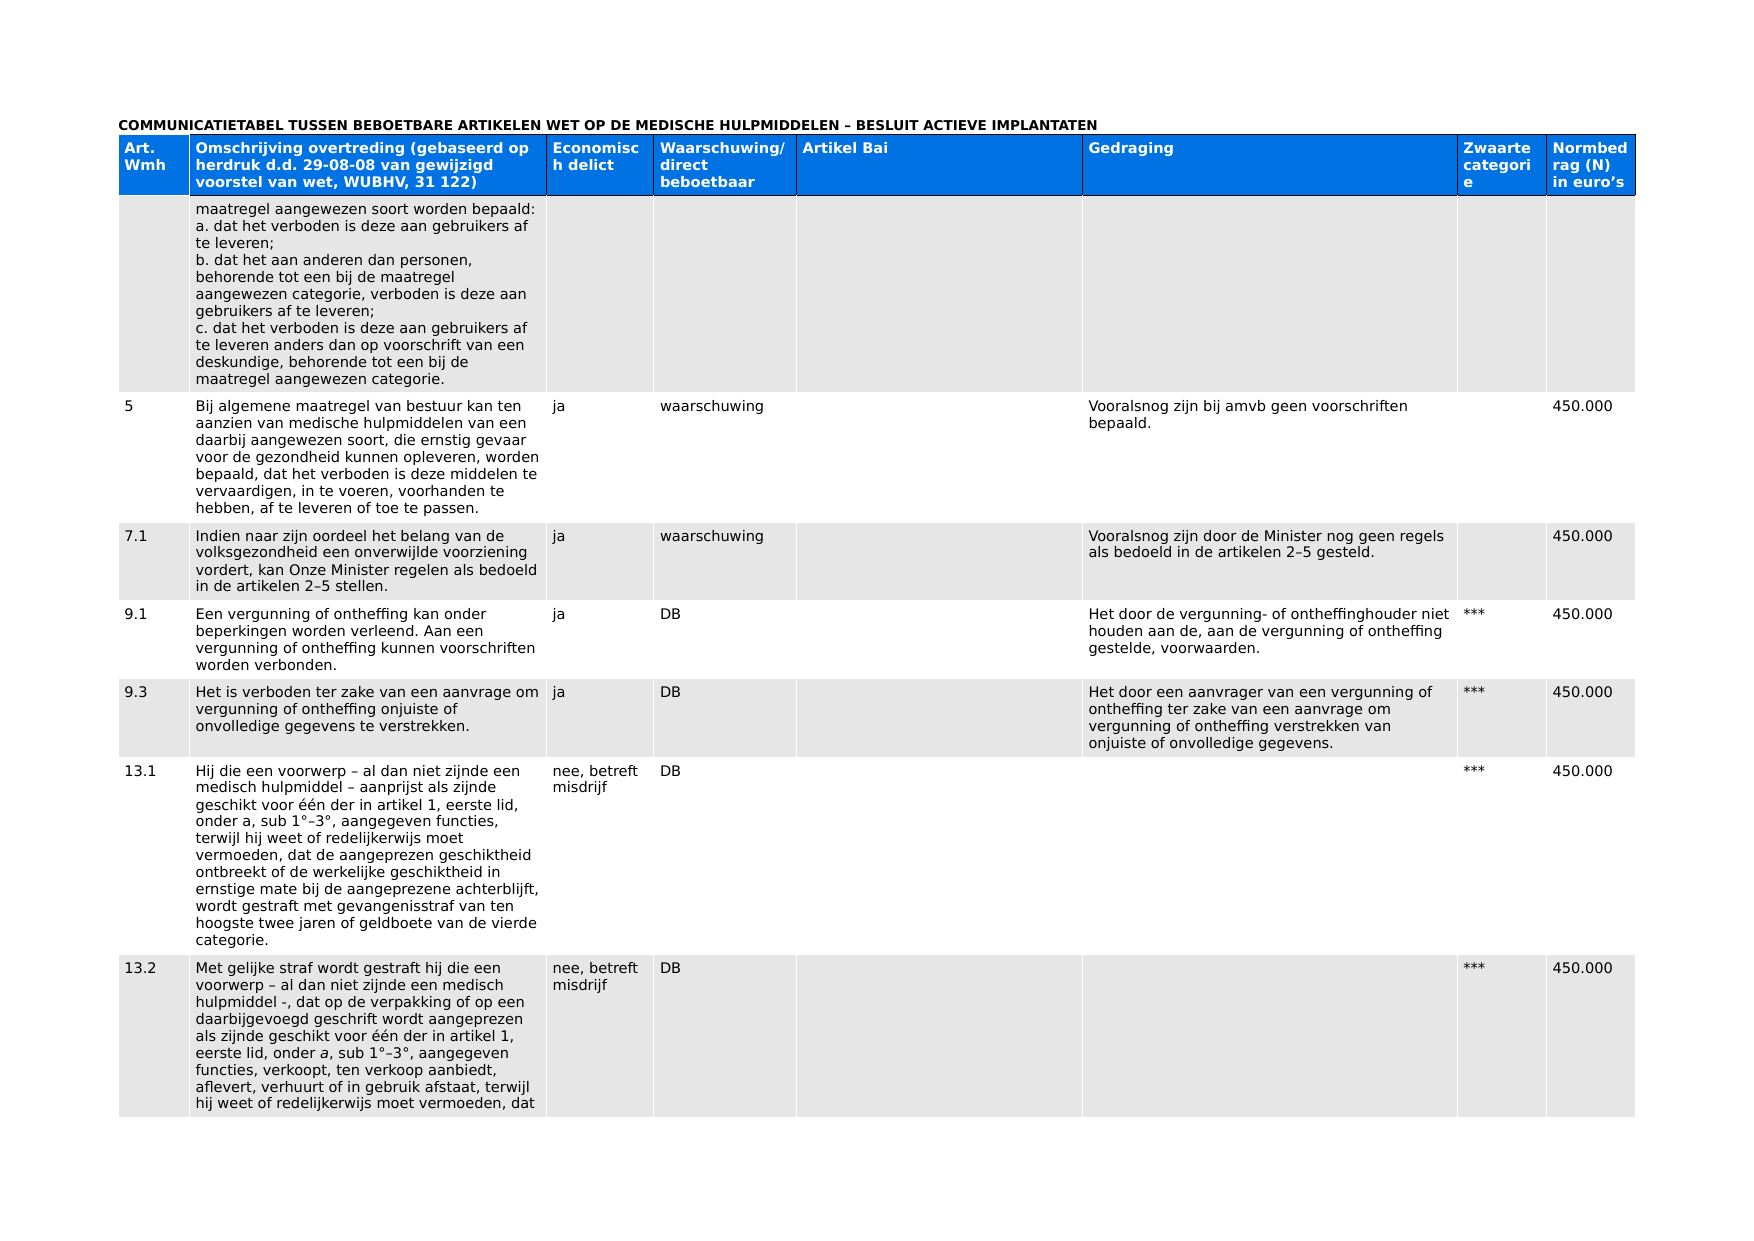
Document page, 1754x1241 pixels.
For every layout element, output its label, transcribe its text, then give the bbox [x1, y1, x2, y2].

table_cell [797, 196, 1082, 392]
table_cell waarschuwing [654, 523, 796, 600]
table_cell [547, 196, 653, 392]
table_cell Bij algemene maatregel van bestuur kan ten aanzien van medische hulpmiddelen van een daarbij aangewezen soort, die ernstig gevaar voor de gezondheid kunnen opleveren, worden bepaald, dat het verboden is deze middelen te vervaardigen, in te voeren, voorhanden te hebben, af te leveren of toe te passen. [190, 394, 546, 522]
table_cell [1458, 196, 1546, 392]
table_cell nee, betreft misdrijf [547, 758, 653, 954]
table_cell *** [1458, 758, 1546, 954]
table_cell [119, 196, 189, 392]
table_cell [1083, 196, 1457, 392]
table_cell 450.000 [1547, 394, 1635, 522]
table_cell 9.1 [119, 601, 189, 678]
table_cell Vooralsnog zijn door de Minister nog geen regels als bedoeld in de artikelen 2–5 gesteld. [1083, 523, 1457, 600]
table_cell Art. Wmh [119, 135, 189, 195]
table_cell Vooralsnog zijn bij amvb geen voorschriften bepaald. [1083, 394, 1457, 522]
table_cell waarschuwing [654, 394, 796, 522]
table_cell 450.000 [1547, 758, 1635, 954]
table_cell 13.1 [119, 758, 189, 954]
table_cell *** [1458, 601, 1546, 678]
table_cell DB [654, 679, 796, 757]
table_cell Het door een aanvrager van een vergunning of ontheffing ter zake van een aanvrage om vergunning of ontheffing verstrekken van onjuiste of onvolledige gegevens. [1083, 679, 1457, 757]
table_cell [1083, 758, 1457, 954]
table_cell Normbedrag (N) in euro’s [1547, 135, 1635, 195]
table_cell maatregel aangewezen soort worden bepaald: a. dat het verboden is deze aan gebruikers af te leveren; b. dat het aan anderen dan personen, behorende tot een bij de maatregel aangewezen categorie, verboden is deze aan gebruikers af te leveren; c. dat het verboden is deze aan gebruikers af te leveren anders dan op voorschrift van een deskundige, behorende tot een bij de maatregel aangewezen categorie. [190, 196, 546, 392]
table_cell Waarschuwing/direct beboetbaar [654, 135, 796, 195]
table_cell Het door de vergunning- of ontheffinghouder niet houden aan de, aan de vergunning of ontheffing gestelde, voorwaarden. [1083, 601, 1457, 678]
table_cell Omschrijving overtreding (gebaseerd op herdruk d.d. 29-08-08 van gewijzigd voorstel van wet, WUBHV, 31 122) [190, 135, 546, 195]
table_cell 450.000 [1547, 601, 1635, 678]
table_cell [797, 955, 1082, 1117]
table_cell Zwaarte categorie [1458, 135, 1546, 195]
table_cell DB [654, 955, 796, 1117]
table_cell [797, 679, 1082, 757]
table_cell [797, 523, 1082, 600]
table_cell DB [654, 758, 796, 954]
table_cell Indien naar zijn oordeel het belang van de volksgezondheid een onverwijlde voorziening vordert, kan Onze Minister regelen als bedoeld in de artikelen 2–5 stellen. [190, 523, 546, 600]
table_cell [1458, 394, 1546, 522]
table_cell 5 [119, 394, 189, 522]
table_cell 13.2 [119, 955, 189, 1117]
table_cell Artikel Bai [797, 135, 1082, 195]
table_cell *** [1458, 955, 1546, 1117]
table_cell [1458, 523, 1546, 600]
table_cell ja [547, 679, 653, 757]
table_cell 450.000 [1547, 955, 1635, 1117]
table_cell ja [547, 601, 653, 678]
table_cell 450.000 [1547, 523, 1635, 600]
table_header COMMUNICATIETABEL TUSSEN BEBOETBARE ARTIKELEN WET OP DE MEDISCHE HULPMIDDELEN – BESLUIT ACTIEVE IMPLANTATEN [118, 118, 1636, 134]
table_cell 9.3 [119, 679, 189, 757]
table_cell [797, 394, 1082, 522]
table_cell Met gelijke straf wordt gestraft hij die een voorwerp – al dan niet zijnde een medisch hulpmiddel -, dat op de verpakking of op een daarbijgevoegd geschrift wordt aangeprezen als zijnde geschikt voor één der in artikel 1, eerste lid, onder a, sub 1°–3°, aangegeven functies, verkoopt, ten verkoop aanbiedt, aflevert, verhuurt of in gebruik afstaat, terwijl hij weet of redelijkerwijs moet vermoeden, dat [190, 955, 546, 1117]
table_cell [654, 196, 796, 392]
table_cell *** [1458, 679, 1546, 757]
table_cell 450.000 [1547, 679, 1635, 757]
table_cell [797, 601, 1082, 678]
table_cell Gedraging [1083, 135, 1457, 195]
table_cell ja [547, 523, 653, 600]
table_cell [1083, 955, 1457, 1117]
table_cell DB [654, 601, 796, 678]
table_cell 7.1 [119, 523, 189, 600]
table_cell nee, betreft misdrijf [547, 955, 653, 1117]
table_cell ja [547, 394, 653, 522]
table_cell Hij die een voorwerp – al dan niet zijnde een medisch hulpmiddel – aanprijst als zijnde geschikt voor één der in artikel 1, eerste lid, onder a, sub 1°–3°, aangegeven functies, terwijl hij weet of redelijkerwijs moet vermoeden, dat de aangeprezen geschiktheid ontbreekt of de werkelijke geschiktheid in ernstige mate bij de aangeprezene achterblijft, wordt gestraft met gevangenisstraf van ten hoogste twee jaren of geldboete van de vierde categorie. [190, 758, 546, 954]
table_cell [1547, 196, 1635, 392]
table_cell Een vergunning of ontheffing kan onder beperkingen worden verleend. Aan een vergunning of ontheffing kunnen voorschriften worden verbonden. [190, 601, 546, 678]
table_cell Economisch delict [547, 135, 653, 195]
table_cell [797, 758, 1082, 954]
table_cell Het is verboden ter zake van een aanvrage om vergunning of ontheffing onjuiste of onvolledige gegevens te verstrekken. [190, 679, 546, 757]
